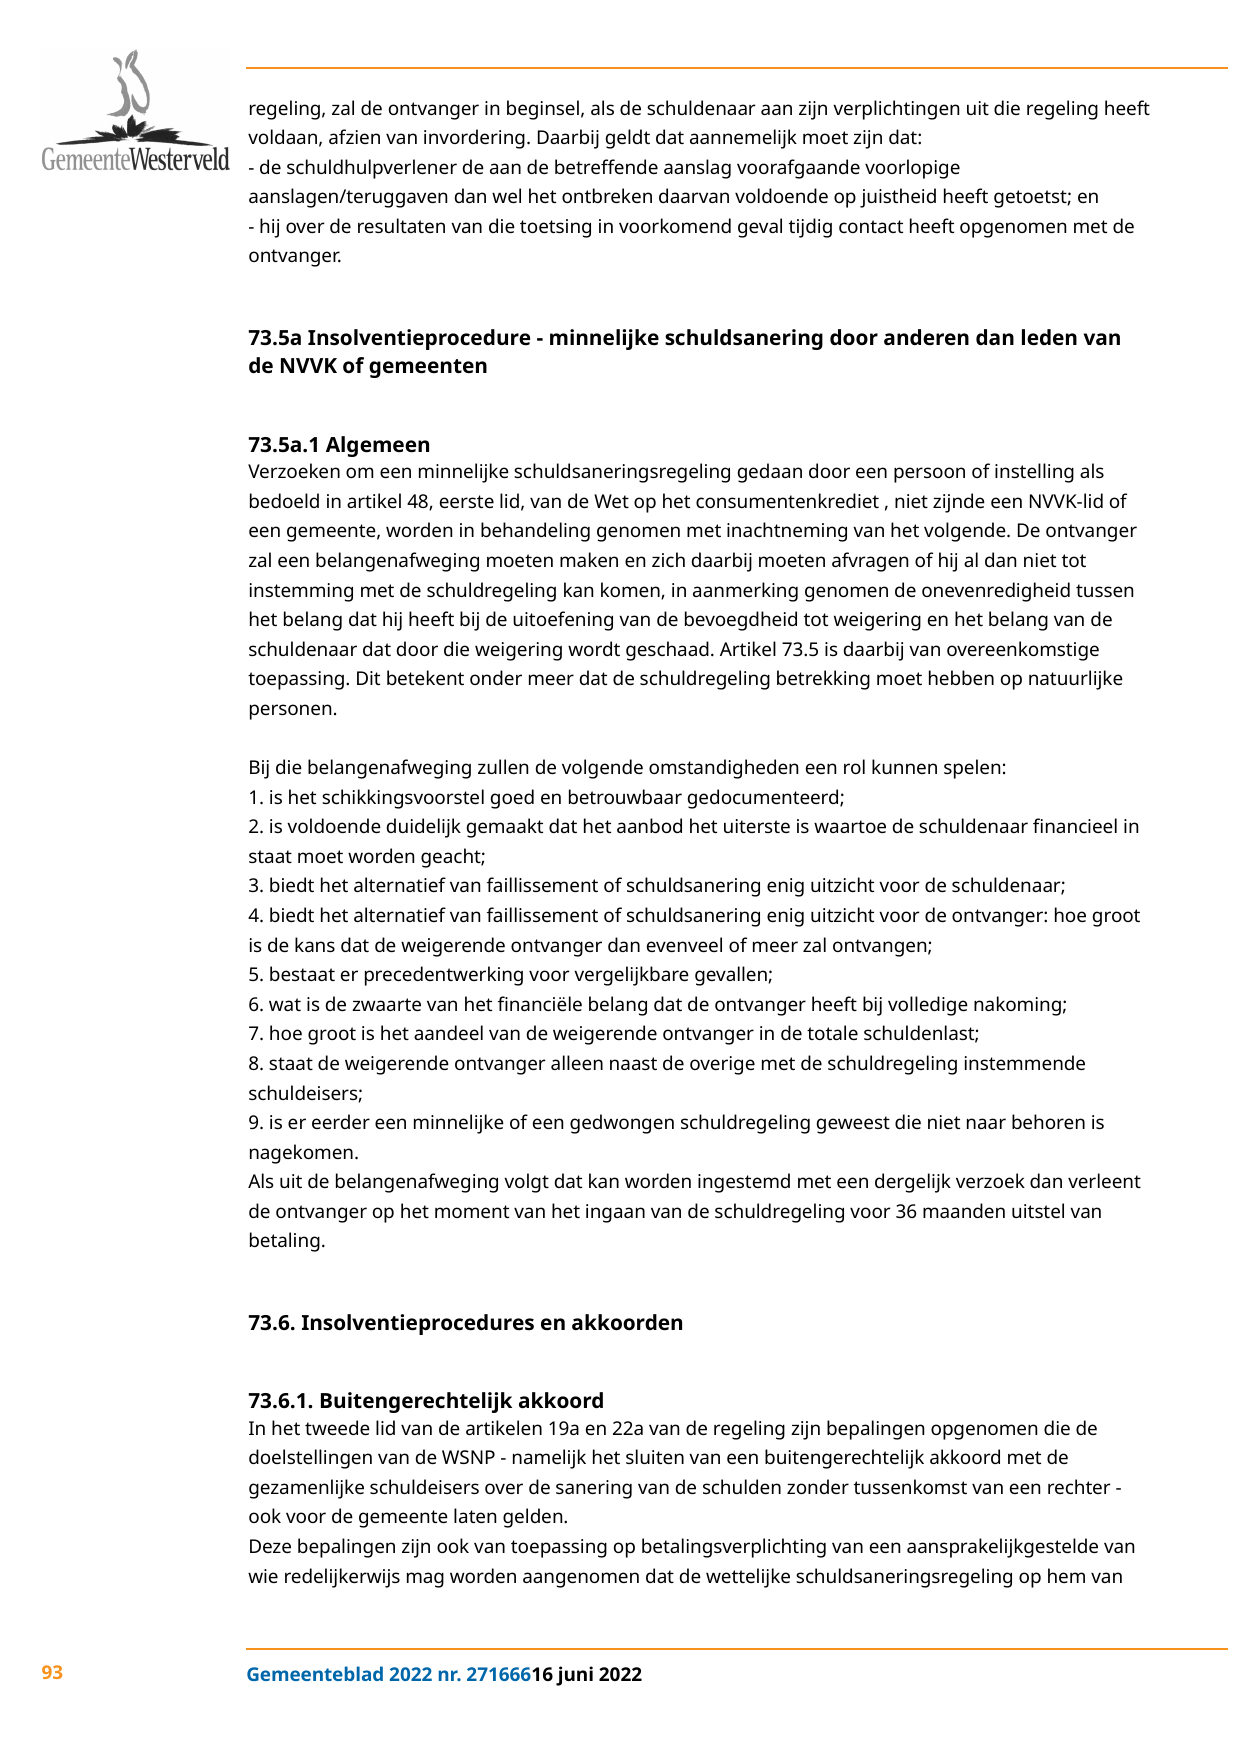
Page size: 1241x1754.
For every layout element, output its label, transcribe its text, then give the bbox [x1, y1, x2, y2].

text 2. is voldoende duidelijk gemaakt dat het aanbod het uiterste is waartoe de schuldenaar financieel in staat moet worden geacht; [248, 813, 1152, 869]
text 4. biedt het alternatief van faillissement of schuldsanering enig uitzicht voor de ontvanger: hoe groot is de kans dat de weigerende ontvanger dan evenveel of meer zal ontvangen; [248, 902, 1152, 957]
text 3. biedt het alternatief van faillissement of schuldsanering enig uitzicht voor de schuldenaar; [248, 873, 1152, 898]
text Als uit de belangenafweging volgt dat kan worden ingestemd met een dergelijk verzoek dan verleent de ontvanger op het moment van het ingaan van de schuldregeling voor 36 maanden uitstel van betaling. [248, 1168, 1152, 1253]
text 73.6.1. Buitengerechtelijk akkoord [248, 1386, 1152, 1415]
text 73.5a Insolventieprocedure - minnelijke schuldsanering door anderen dan leden van de NVVK of gemeenten [248, 323, 1152, 379]
text regeling, zal de ontvanger in beginsel, als de schuldenaar aan zijn verplichtingen uit die regeling heeft voldaan, afzien van invordering. Daarbij geldt dat aannemelijk moet zijn dat: [248, 95, 1152, 150]
text Verzoeken om een minnelijke schuldsaneringsregeling gedaan door een persoon of instelling als bedoeld in artikel 48, eerste lid, van de Wet op het consumentenkrediet , niet zijnde een NVVK-lid of een gemeente, worden in behandeling genomen met inachtneming van het volgende. De ontvanger zal een belangenafweging moeten maken en zich daarbij moeten afvragen of hij al dan niet tot instemming met de schuldregeling kan komen, in aanmerking genomen de onevenredigheid tussen het belang dat hij heeft bij de uitoefening van de bevoegdheid tot weigering en het belang van de schuldenaar dat door die weigering wordt geschaad. Artikel 73.5 is daarbij van overeenkomstige toepassing. Dit betekent onder meer dat de schuldregeling betrekking moet hebben op natuurlijke personen. [248, 458, 1152, 721]
text 7. hoe groot is het aandeel van de weigerende ontvanger in de totale schuldenlast; [248, 1021, 1152, 1046]
text In het tweede lid van de artikelen 19a en 22a van de regeling zijn bepalingen opgenomen die de doelstellingen van de WSNP - namelijk het sluiten van een buitengerechtelijk akkoord met de gezamenlijke schuldeisers over de sanering van de schulden zonder tussenkomst van een rechter - ook voor de gemeente laten gelden. [248, 1415, 1152, 1529]
text 8. staat de weigerende ontvanger alleen naast de overige met de schuldregeling instemmende schuldeisers; [248, 1050, 1152, 1105]
text - de schuldhulpverlener de aan de betreffende aanslag voorafgaande voorlopige aanslagen/teruggaven dan wel het ontbreken daarvan voldoende op juistheid heeft getoetst; en [248, 154, 1152, 209]
picture [41, 47, 231, 172]
text 73.6. Insolventieprocedures en akkoorden [248, 1308, 1152, 1336]
text - hij over de resultaten van die toetsing in voorkomend geval tijdig contact heeft opgenomen met de ontvanger. [248, 213, 1152, 268]
text Bij die belangenafweging zullen de volgende omstandigheden een rol kunnen spelen: [248, 754, 1152, 780]
text 1. is het schikkingsvoorstel goed en betrouwbaar gedocumenteerd; [248, 784, 1152, 809]
text Deze bepalingen zijn ook van toepassing op betalingsverplichting van een aansprakelijkgestelde van wie redelijkerwijs mag worden aangenomen dat de wettelijke schuldsaneringsregeling op hem van [248, 1533, 1152, 1588]
text 5. bestaat er precedentwerking voor vergelijkbare gevallen; [248, 961, 1152, 987]
text 6. wat is de zwaarte van het financiële belang dat de ontvanger heeft bij volledige nakoming; [248, 991, 1152, 1017]
text 73.5a.1 Algemeen [248, 430, 1152, 458]
text 9. is er eerder een minnelijke of een gedwongen schuldregeling geweest die niet naar behoren is nagekomen. [248, 1109, 1152, 1164]
